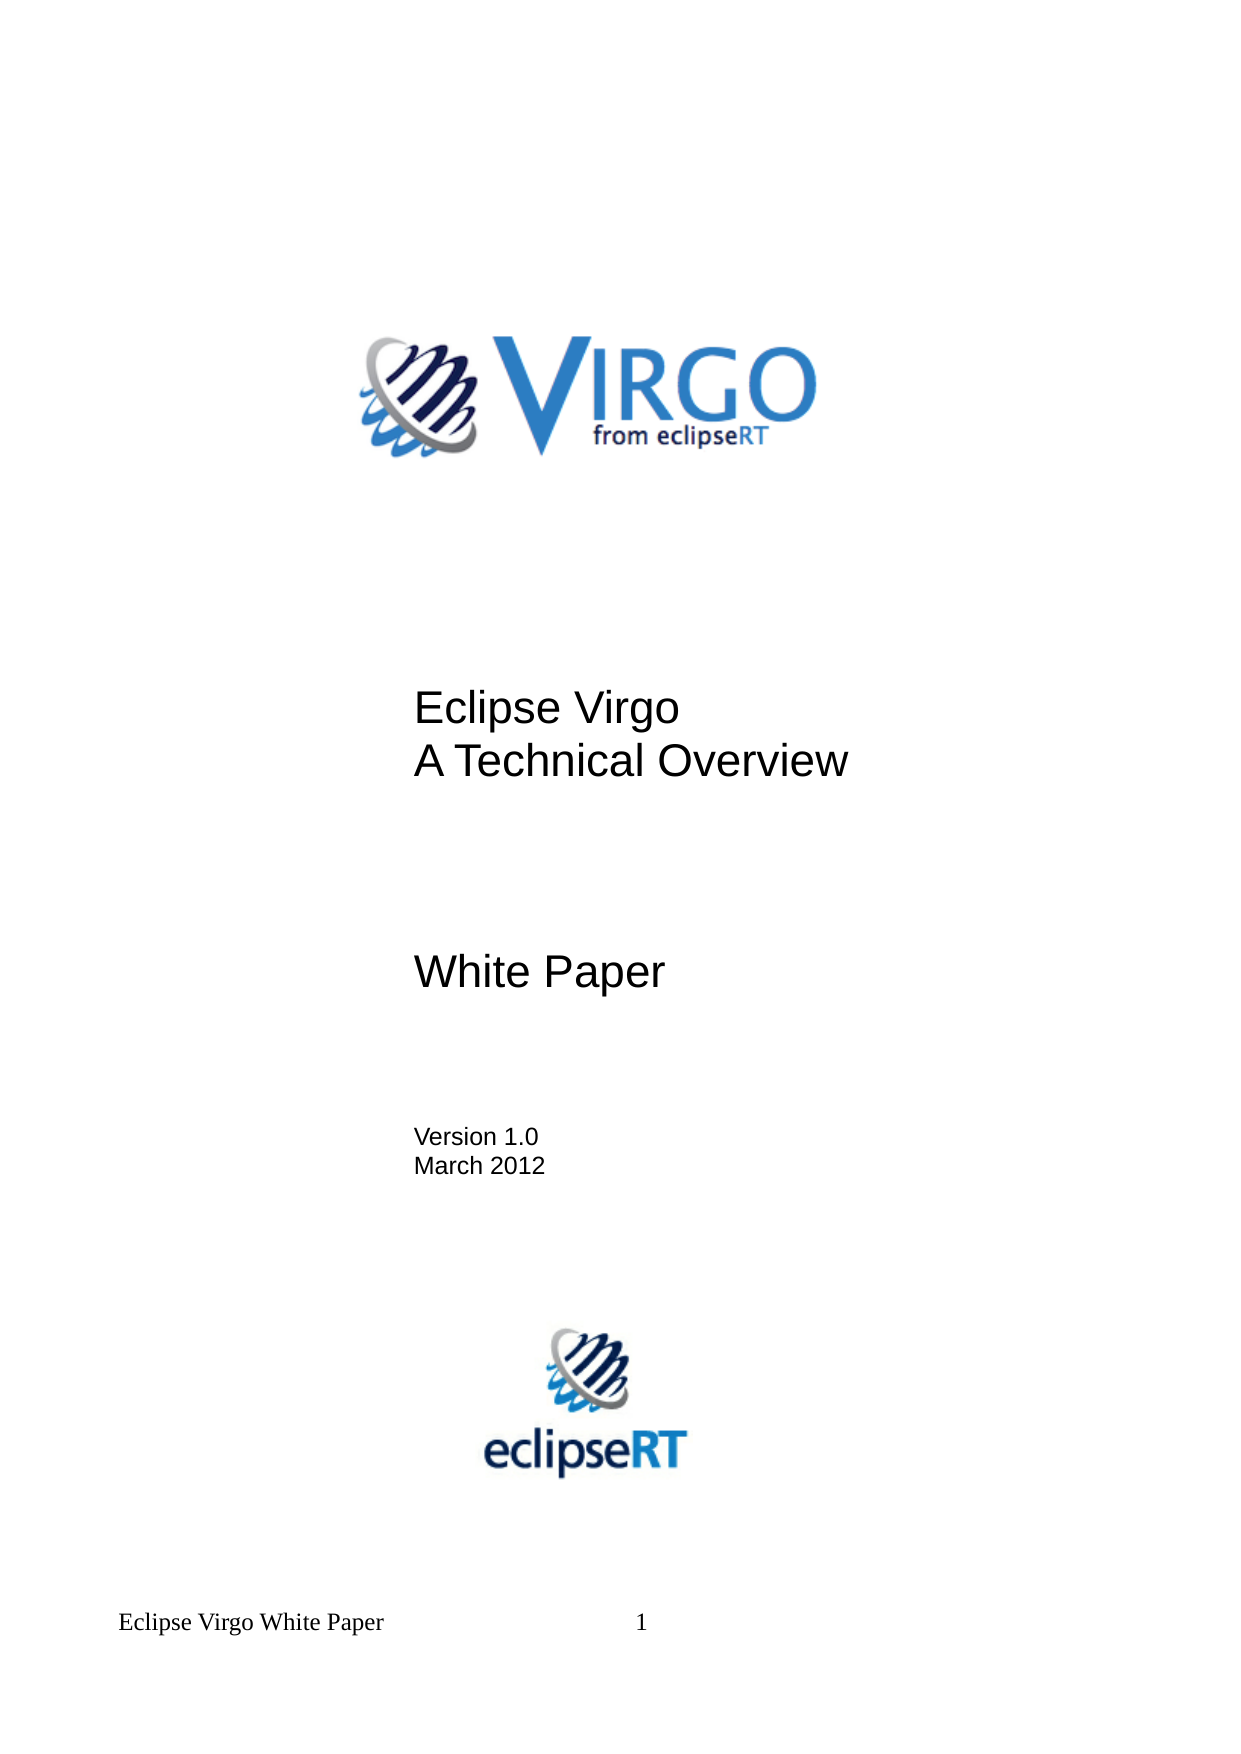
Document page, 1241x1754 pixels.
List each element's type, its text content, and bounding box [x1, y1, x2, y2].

picture [338, 323, 833, 475]
text March 2012 [118, 1151, 1122, 1179]
picture [474, 1297, 693, 1516]
text Eclipse Virgo [118, 681, 1122, 734]
text Version 1.0 [118, 1122, 1122, 1151]
text White Paper [118, 944, 1122, 997]
text A Technical Overview [118, 734, 1122, 786]
